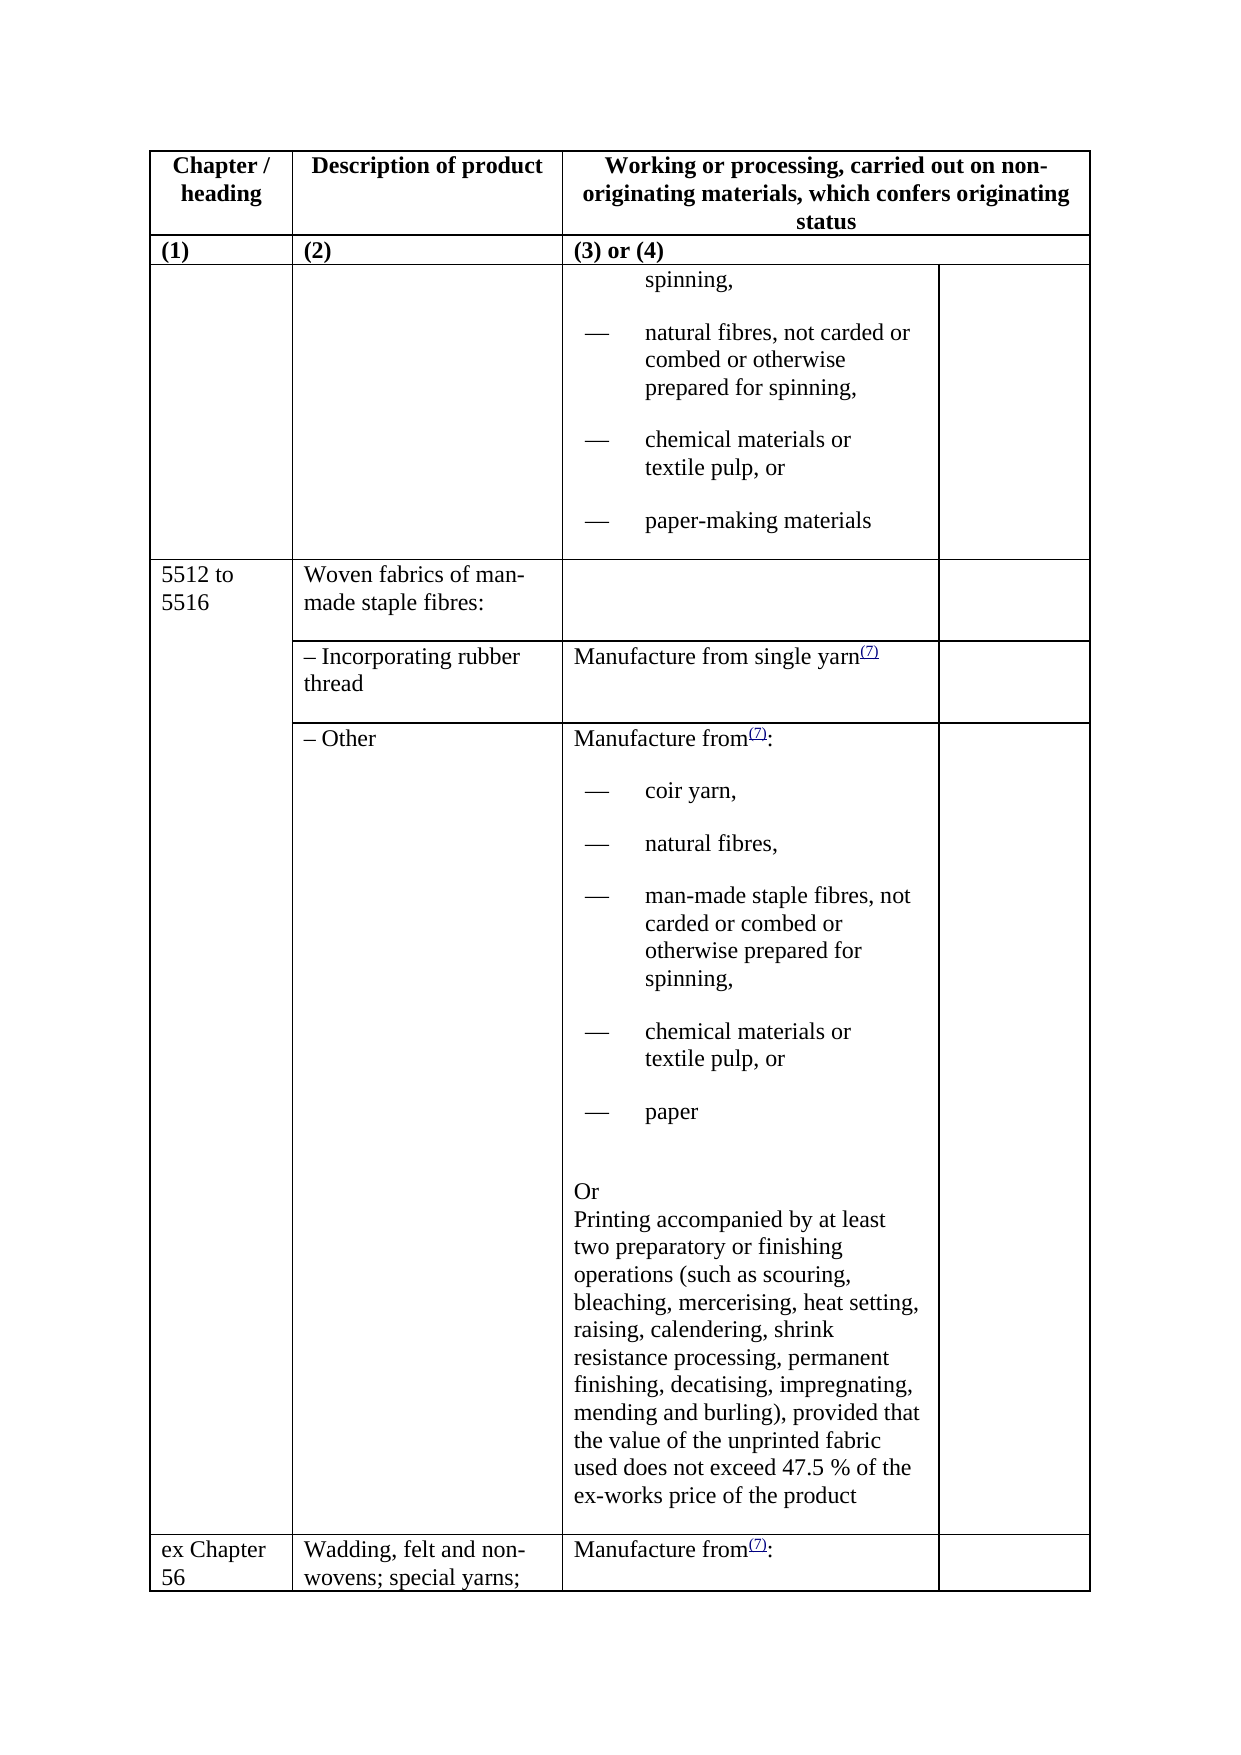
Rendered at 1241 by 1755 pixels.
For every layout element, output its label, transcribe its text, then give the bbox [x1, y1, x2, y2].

table_cell Woven fabrics of man-made staple fibres: [293, 560, 562, 640]
table_cell (2) [293, 236, 562, 263]
table_cell — [574, 426, 634, 506]
table_cell chemical materials or textile pulp, or [634, 426, 928, 506]
table_cell [151, 265, 292, 558]
table_header Chapter / heading [151, 152, 292, 234]
table_cell [940, 265, 1089, 558]
table_cell Manufacture from(7): [563, 1535, 938, 1590]
table_header — [574, 776, 634, 829]
table_header Description of product [293, 152, 562, 234]
table_header spinning, [634, 265, 928, 318]
table_cell Manufacture from(7): Or Printing accompanied by at least two preparatory or finishing operations (such as scouring, bleaching, mercerising, heat setting, raising, calendering, shrink resistance processing, permanent finishing, decatising, impregnating, mending and burling), provided that the value of the unprinted fabric used does not exceed 47.5 % of the ex-works price of the product [563, 724, 938, 1533]
table_cell — [574, 506, 634, 558]
table_header [574, 265, 634, 318]
table_cell Wadding, felt and non-wovens; special yarns; [293, 1535, 562, 1590]
table_cell — [574, 1017, 634, 1097]
table_cell – Incorporating rubber thread [293, 642, 562, 722]
table_cell natural fibres, not carded or combed or otherwise prepared for spinning, [634, 318, 928, 426]
table_cell paper-making materials [634, 506, 928, 558]
table_cell chemical materials or textile pulp, or [634, 1017, 928, 1097]
table_cell ex Chapter 56 [151, 1535, 292, 1590]
table_cell Manufacture from single yarn(7) [563, 642, 938, 722]
table_cell [563, 560, 938, 640]
table_cell [940, 1535, 1089, 1590]
table_cell [940, 724, 1089, 1533]
table_cell (1) [151, 236, 292, 263]
table_cell [293, 265, 562, 558]
table_cell man-made staple fibres, not carded or combed or otherwise prepared for spinning, [634, 881, 928, 1017]
table_cell [151, 722, 292, 1533]
table_cell — [574, 881, 634, 1017]
table_cell — [574, 829, 634, 881]
table_cell [940, 560, 1089, 640]
table_cell — [574, 1097, 634, 1149]
table_cell [151, 640, 292, 722]
table_header coir yarn, [634, 776, 928, 829]
table_header Working or processing, carried out on non-originating materials, which confers originating status [563, 152, 1089, 234]
table_cell — [574, 318, 634, 426]
table_cell [940, 642, 1089, 722]
table_cell [563, 265, 938, 558]
table_cell natural fibres, [634, 829, 928, 881]
table_cell paper [634, 1097, 928, 1149]
table_cell (3) or (4) [563, 236, 1089, 263]
table_cell 5512 to 5516 [151, 560, 292, 640]
table_cell – Other [293, 724, 562, 1533]
